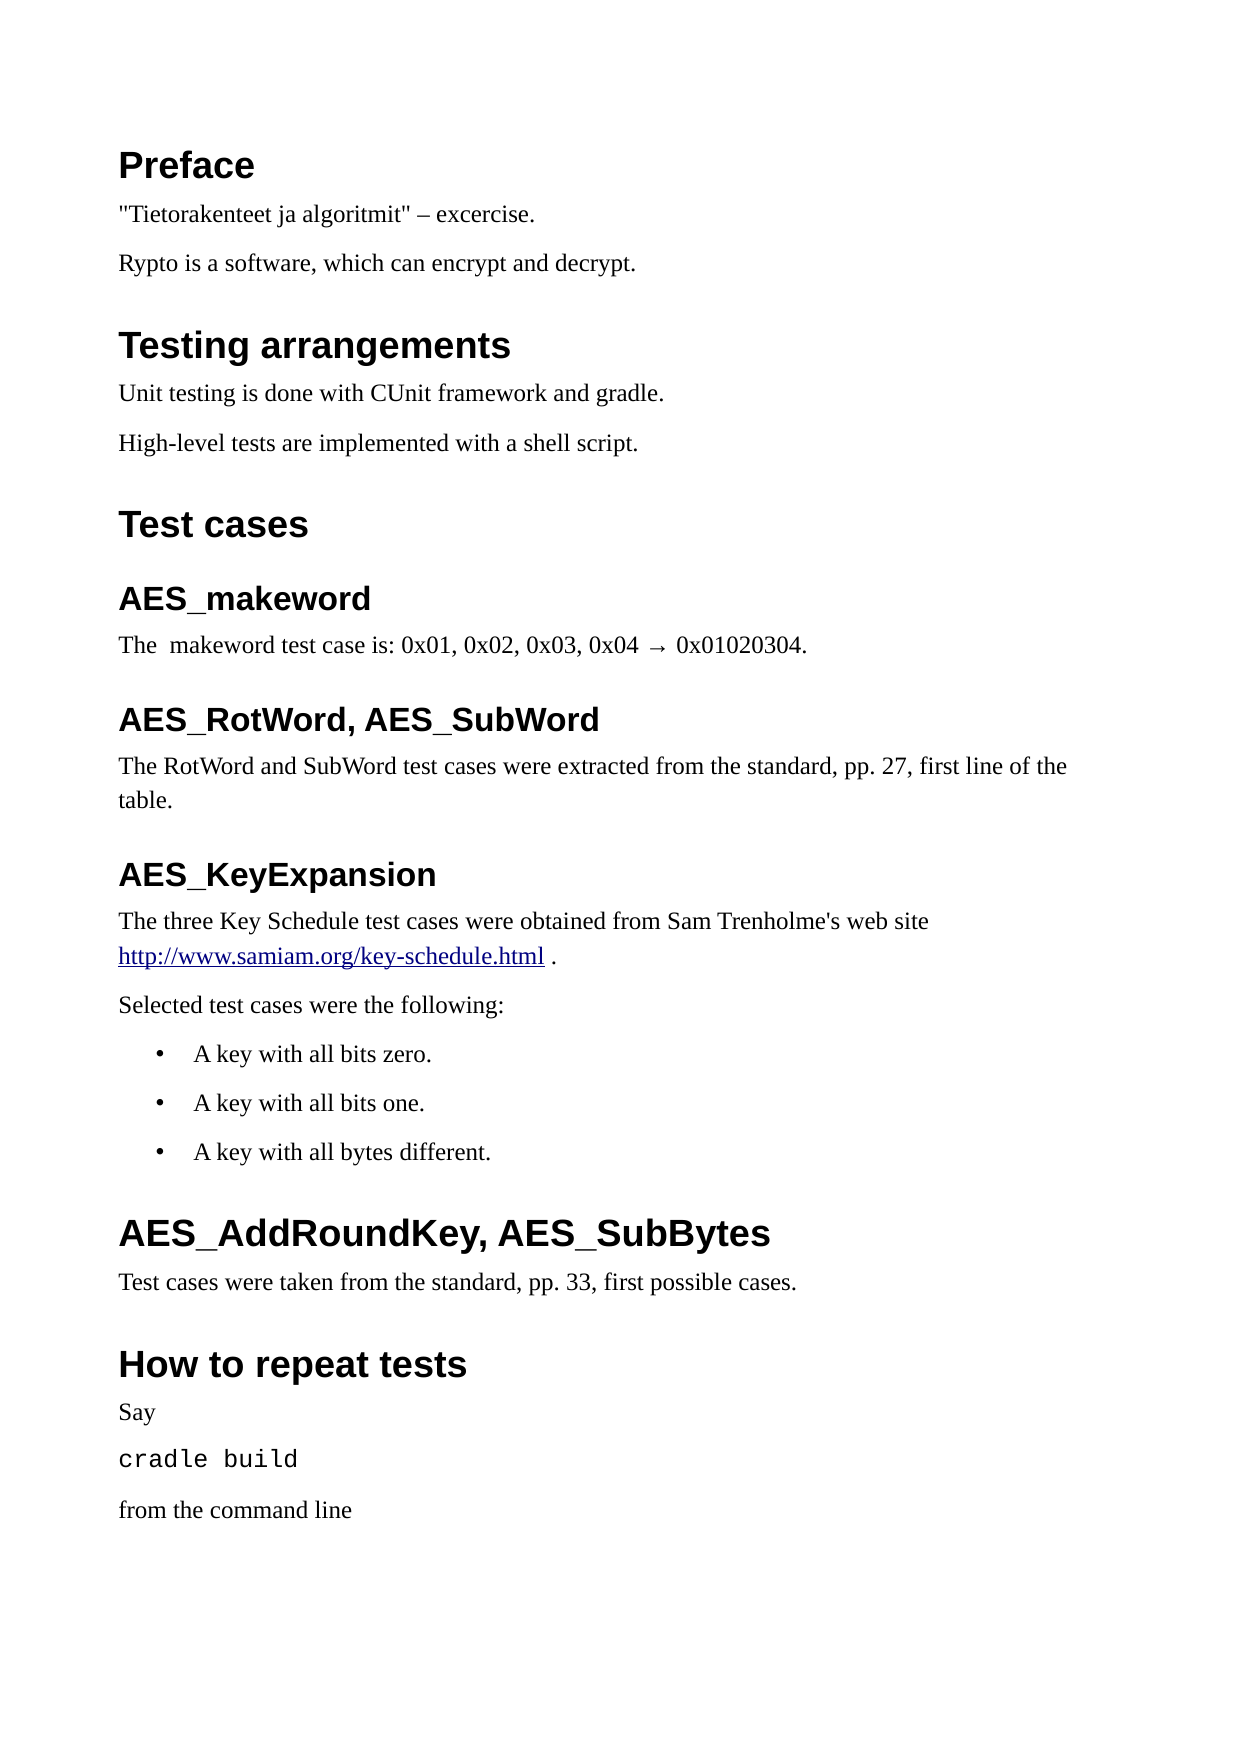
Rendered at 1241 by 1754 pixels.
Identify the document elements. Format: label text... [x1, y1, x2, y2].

text "Tietorakenteet ja algoritmit" – excercise. [118, 199, 1122, 228]
text High-level tests are implemented with a shell script. [118, 428, 1122, 456]
subtitle AES_makeword [118, 579, 1122, 617]
text Unit testing is done with CUnit framework and gradle. [118, 378, 1122, 407]
subtitle Testing arrangements [118, 322, 1122, 366]
subtitle Test cases [118, 502, 1122, 545]
text The three Key Schedule test cases were obtained from Sam Trenholme's web site http://www.samiam.org/key-schedule.html . [118, 906, 1122, 969]
list A key with all bits one. [156, 1088, 1122, 1117]
text cradle build [118, 1447, 1122, 1475]
subtitle AES_AddRoundKey, AES_SubBytes [118, 1211, 1122, 1255]
subtitle How to repeat tests [118, 1341, 1122, 1385]
subtitle Preface [118, 143, 1122, 187]
subtitle AES_KeyExpansion [118, 855, 1122, 894]
subtitle AES_RotWord, AES_SubWord [118, 700, 1122, 738]
text Test cases were taken from the standard, pp. 33, first possible cases. [118, 1267, 1122, 1296]
list A key with all bits zero. [156, 1039, 1122, 1068]
list A key with all bytes different. [156, 1137, 1122, 1166]
text from the command line [118, 1495, 1122, 1524]
text Say [118, 1397, 1122, 1426]
text Rypto is a software, which can encrypt and decrypt. [118, 248, 1122, 277]
text Selected test cases were the following: [118, 990, 1122, 1019]
text The makeword test case is: 0x01, 0x02, 0x03, 0x04 → 0x01020304. [118, 630, 1122, 658]
text The RotWord and SubWord test cases were extracted from the standard, pp. 27, first line of the table. [118, 751, 1122, 814]
